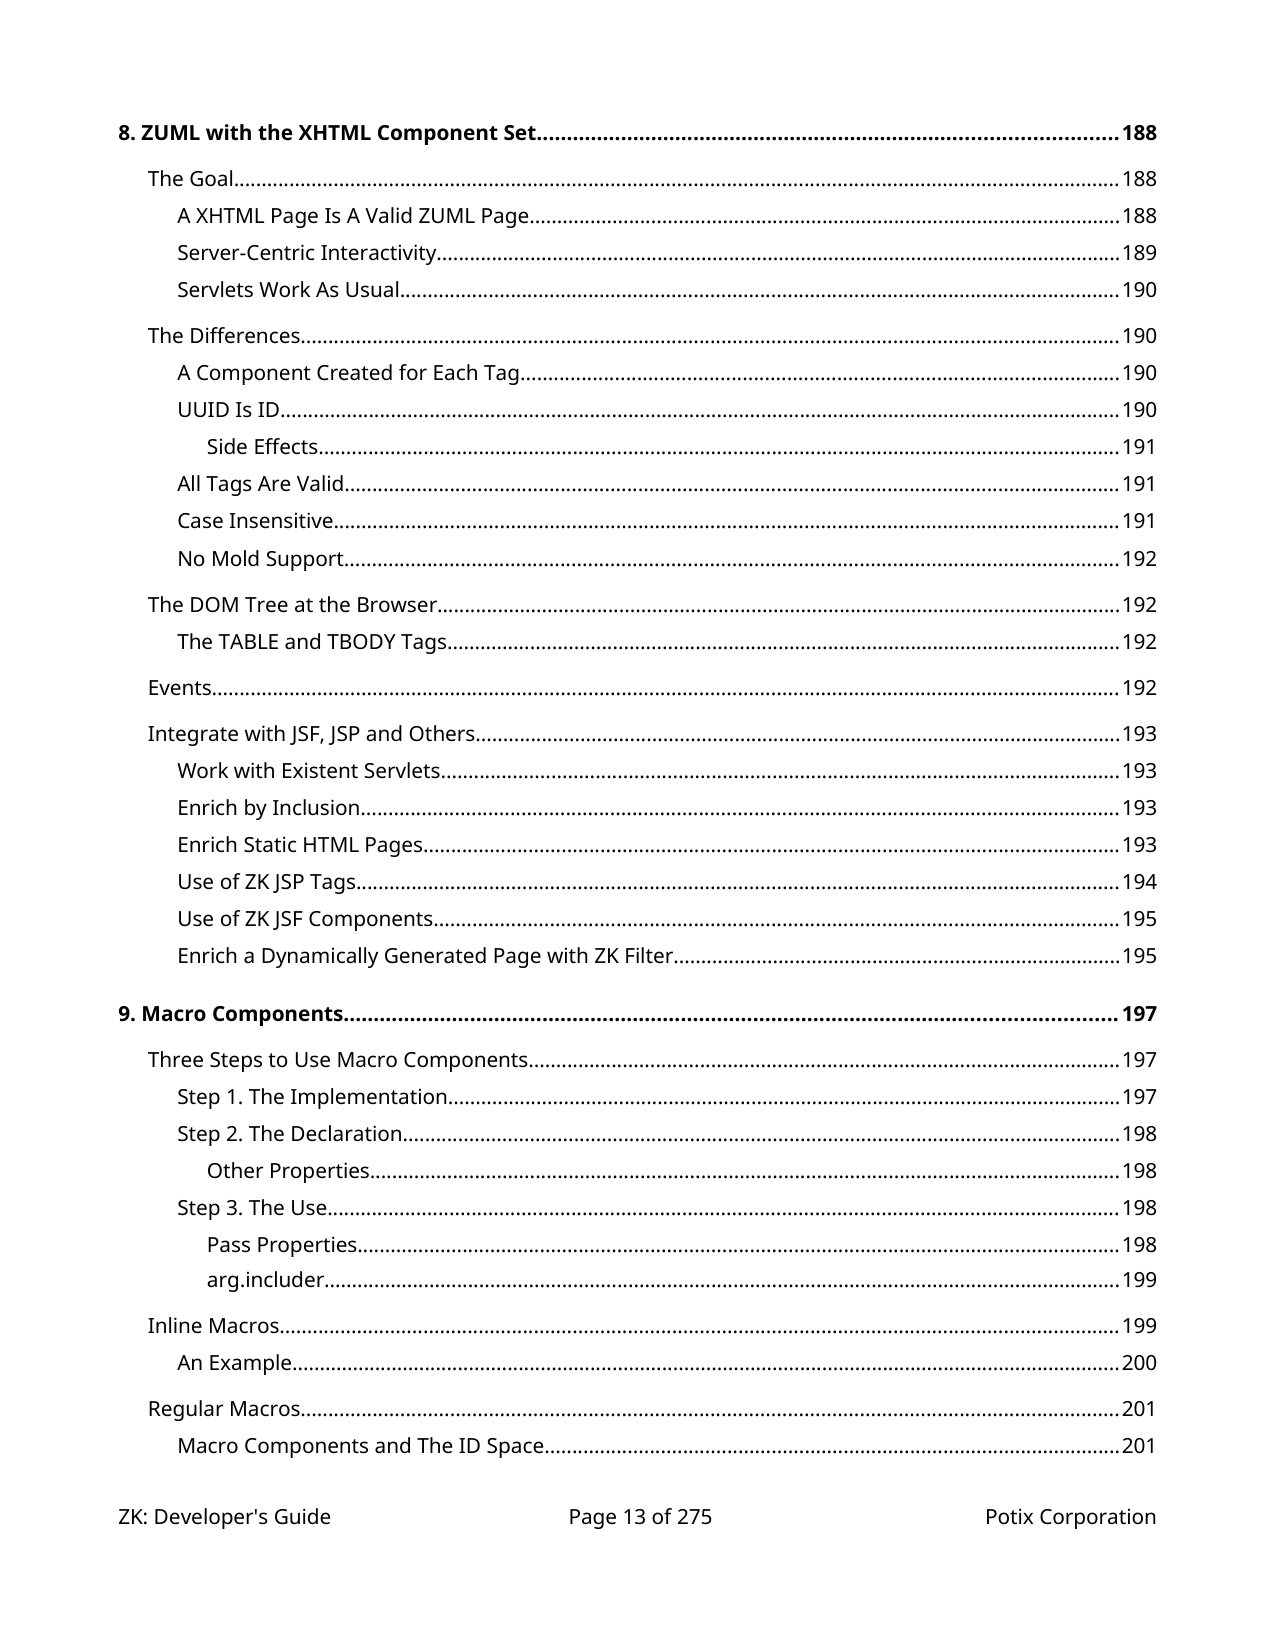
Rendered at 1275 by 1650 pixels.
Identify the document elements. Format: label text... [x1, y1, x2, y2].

text Step 2. The Declaration 198 [177, 1119, 1157, 1147]
text Inline Macros 199 [148, 1311, 1157, 1339]
text Use of ZK JSF Components 195 [177, 904, 1157, 932]
text Pass Properties 198 [207, 1230, 1157, 1258]
text Enrich by Inclusion 193 [177, 793, 1157, 821]
text Servlets Work As Usual 190 [177, 275, 1157, 303]
text An Example 200 [177, 1348, 1157, 1377]
text arg.includer 199 [207, 1265, 1157, 1294]
text Step 3. The Use 198 [177, 1193, 1157, 1221]
text All Tags Are Valid 191 [177, 469, 1157, 498]
text No Mold Support 192 [177, 544, 1157, 572]
text 8. ZUML with the XHTML Component Set 188 [118, 118, 1157, 146]
text A Component Created for Each Tag 190 [177, 358, 1157, 387]
text Step 1. The Implementation 197 [177, 1082, 1157, 1110]
text Other Properties 198 [207, 1156, 1157, 1184]
text The TABLE and TBODY Tags 192 [177, 627, 1157, 655]
text Macro Components and The ID Space 201 [177, 1431, 1157, 1460]
text Enrich a Dynamically Generated Page with ZK Filter 195 [177, 941, 1157, 969]
text 9. Macro Components 197 [118, 999, 1157, 1027]
text The Goal 188 [148, 164, 1157, 192]
text The DOM Tree at the Browser 192 [148, 590, 1157, 618]
text Case Insensitive 191 [177, 507, 1157, 535]
text Integrate with JSF, JSP and Others 193 [148, 719, 1157, 747]
text Work with Existent Servlets 193 [177, 756, 1157, 784]
text Enrich Static HTML Pages 193 [177, 830, 1157, 858]
text Regular Macros 201 [148, 1394, 1157, 1423]
text Side Effects 191 [207, 432, 1157, 461]
text A XHTML Page Is A Valid ZUML Page 188 [177, 201, 1157, 229]
text The Differences 190 [148, 321, 1157, 349]
text UUID Is ID 190 [177, 395, 1157, 424]
text Three Steps to Use Macro Components 197 [148, 1045, 1157, 1073]
text Use of ZK JSP Tags 194 [177, 867, 1157, 895]
text Events 192 [148, 673, 1157, 701]
text Server-Centric Interactivity 189 [177, 238, 1157, 266]
